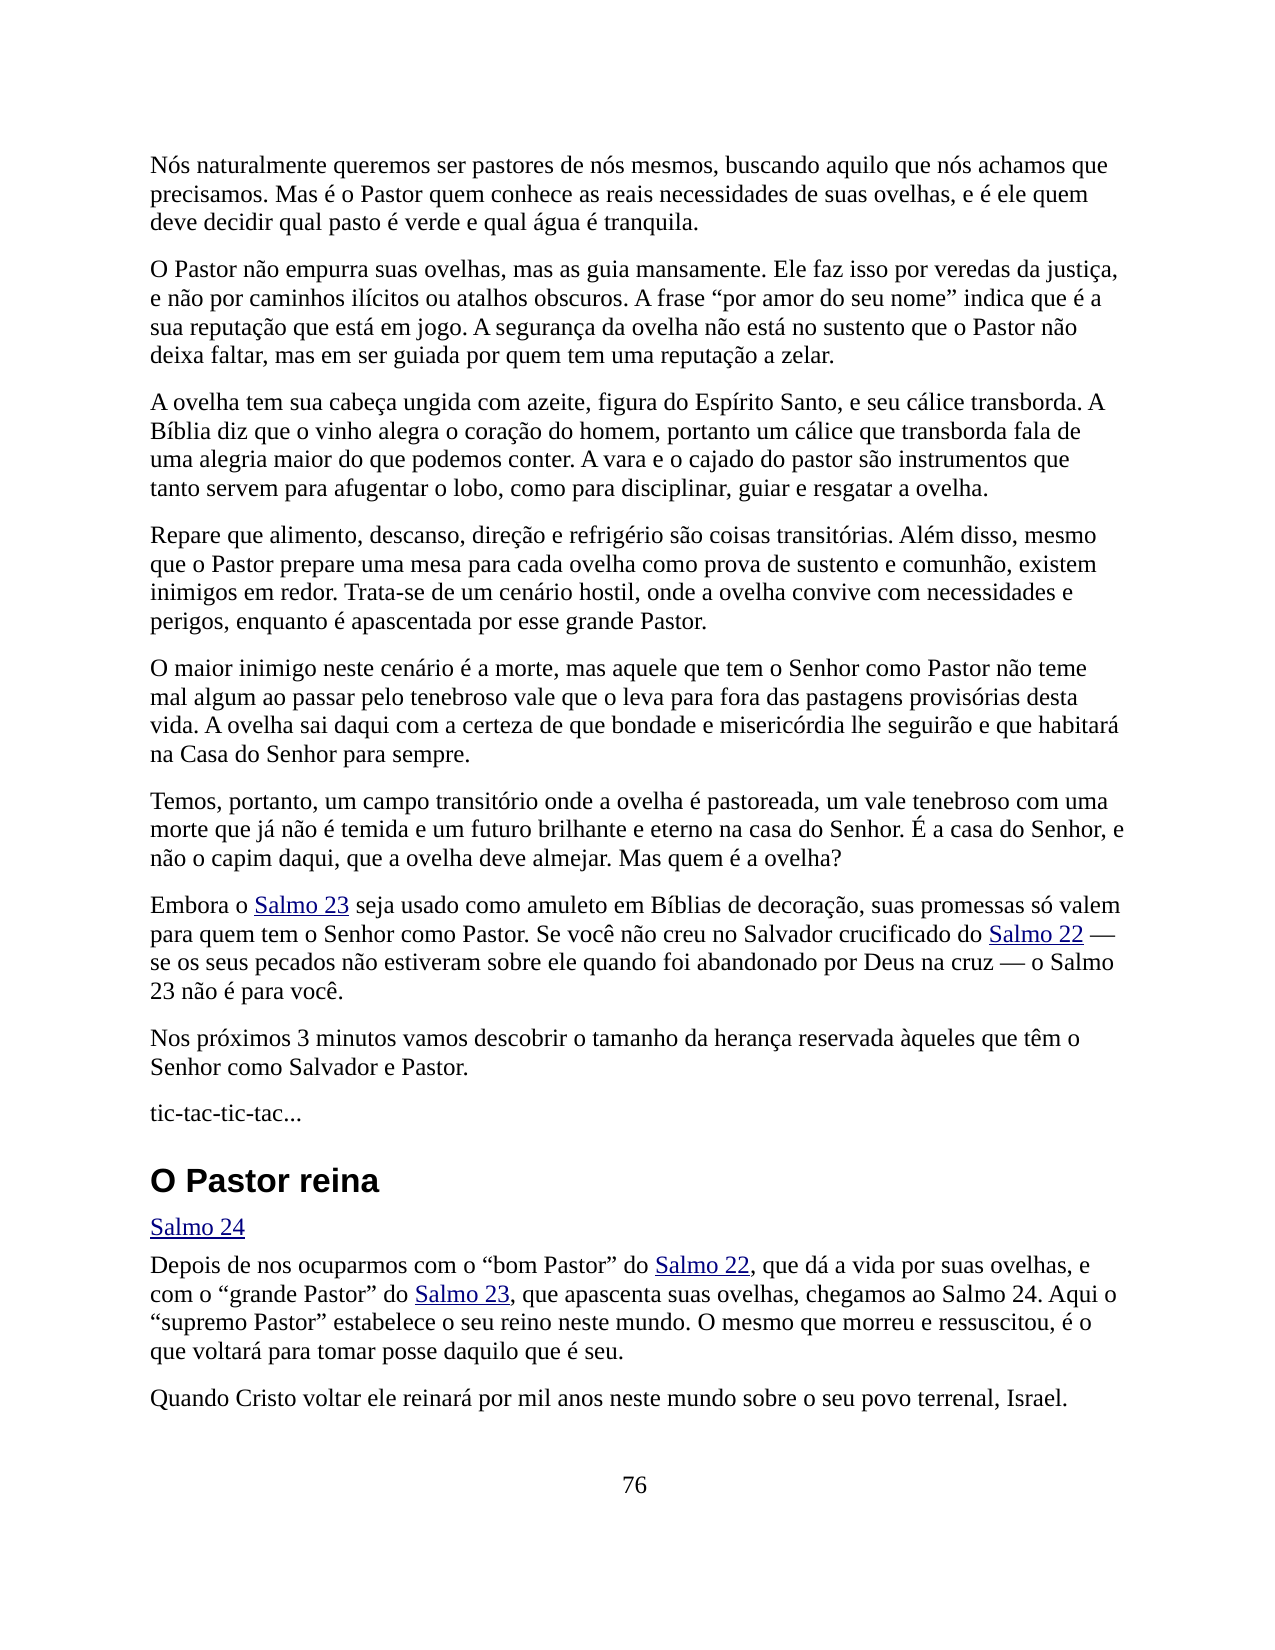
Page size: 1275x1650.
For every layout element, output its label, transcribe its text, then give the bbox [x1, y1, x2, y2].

text O Pastor não empurra suas ovelhas, mas as guia mansamente. Ele faz isso por veredas da justiça, e não por caminhos ilícitos ou atalhos obscuros. A frase “por amor do seu nome” indica que é a sua reputação que está em jogo. A segurança da ovelha não está no sustento que o Pastor não deixa faltar, mas em ser guiada por quem tem uma reputação a zelar. [150, 254, 1125, 369]
text Repare que alimento, descanso, direção e refrigério são coisas transitórias. Além disso, mesmo que o Pastor prepare uma mesa para cada ovelha como prova de sustento e comunhão, existem inimigos em redor. Trata-se de um cenário hostil, onde a ovelha convive com necessidades e perigos, enquanto é apascentada por esse grande Pastor. [150, 520, 1125, 635]
text Quando Cristo voltar ele reinará por mil anos neste mundo sobre o seu povo terrenal, Israel. [150, 1383, 1125, 1412]
text Depois de nos ocuparmos com o “bom Pastor” do Salmo 22, que dá a vida por suas ovelhas, e com o “grande Pastor” do Salmo 23, que apascenta suas ovelhas, chegamos ao Salmo 24. Aqui o “supremo Pastor” estabelece o seu reino neste mundo. O mesmo que morreu e ressuscitou, é o que voltará para tomar posse daquilo que é seu. [150, 1250, 1125, 1365]
text Nós naturalmente queremos ser pastores de nós mesmos, buscando aquilo que nós achamos que precisamos. Mas é o Pastor quem conhece as reais necessidades de suas ovelhas, e é ele quem deve decidir qual pasto é verde e qual água é tranquila. [150, 150, 1125, 236]
text tic-tac-tic-tac... [150, 1098, 1125, 1127]
text Salmo 24 [150, 1212, 1125, 1241]
text O maior inimigo neste cenário é a morte, mas aquele que tem o Senhor como Pastor não teme mal algum ao passar pelo tenebroso vale que o leva para fora das pastagens provisórias desta vida. A ovelha sai daqui com a certeza de que bondade e misericórdia lhe seguirão e que habitará na Casa do Senhor para sempre. [150, 653, 1125, 768]
text Nos próximos 3 minutos vamos descobrir o tamanho da herança reservada àqueles que têm o Senhor como Salvador e Pastor. [150, 1023, 1125, 1080]
text Temos, portanto, um campo transitório onde a ovelha é pastoreada, um vale tenebroso com uma morte que já não é temida e um futuro brilhante e eterno na casa do Senhor. É a casa do Senhor, e não o capim daqui, que a ovelha deve almejar. Mas quem é a ovelha? [150, 786, 1125, 872]
text A ovelha tem sua cabeça ungida com azeite, figura do Espírito Santo, e seu cálice transborda. A Bíblia diz que o vinho alegra o coração do homem, portanto um cálice que transborda fala de uma alegria maior do que podemos conter. A vara e o cajado do pastor são instrumentos que tanto servem para afugentar o lobo, como para disciplinar, guiar e resgatar a ovelha. [150, 387, 1125, 502]
subtitle O Pastor reina [150, 1161, 1125, 1200]
text Embora o Salmo 23 seja usado como amuleto em Bíblias de decoração, suas promessas só valem para quem tem o Senhor como Pastor. Se você não creu no Salvador crucificado do Salmo 22 — se os seus pecados não estiveram sobre ele quando foi abandonado por Deus na cruz — o Salmo 23 não é para você. [150, 890, 1125, 1005]
